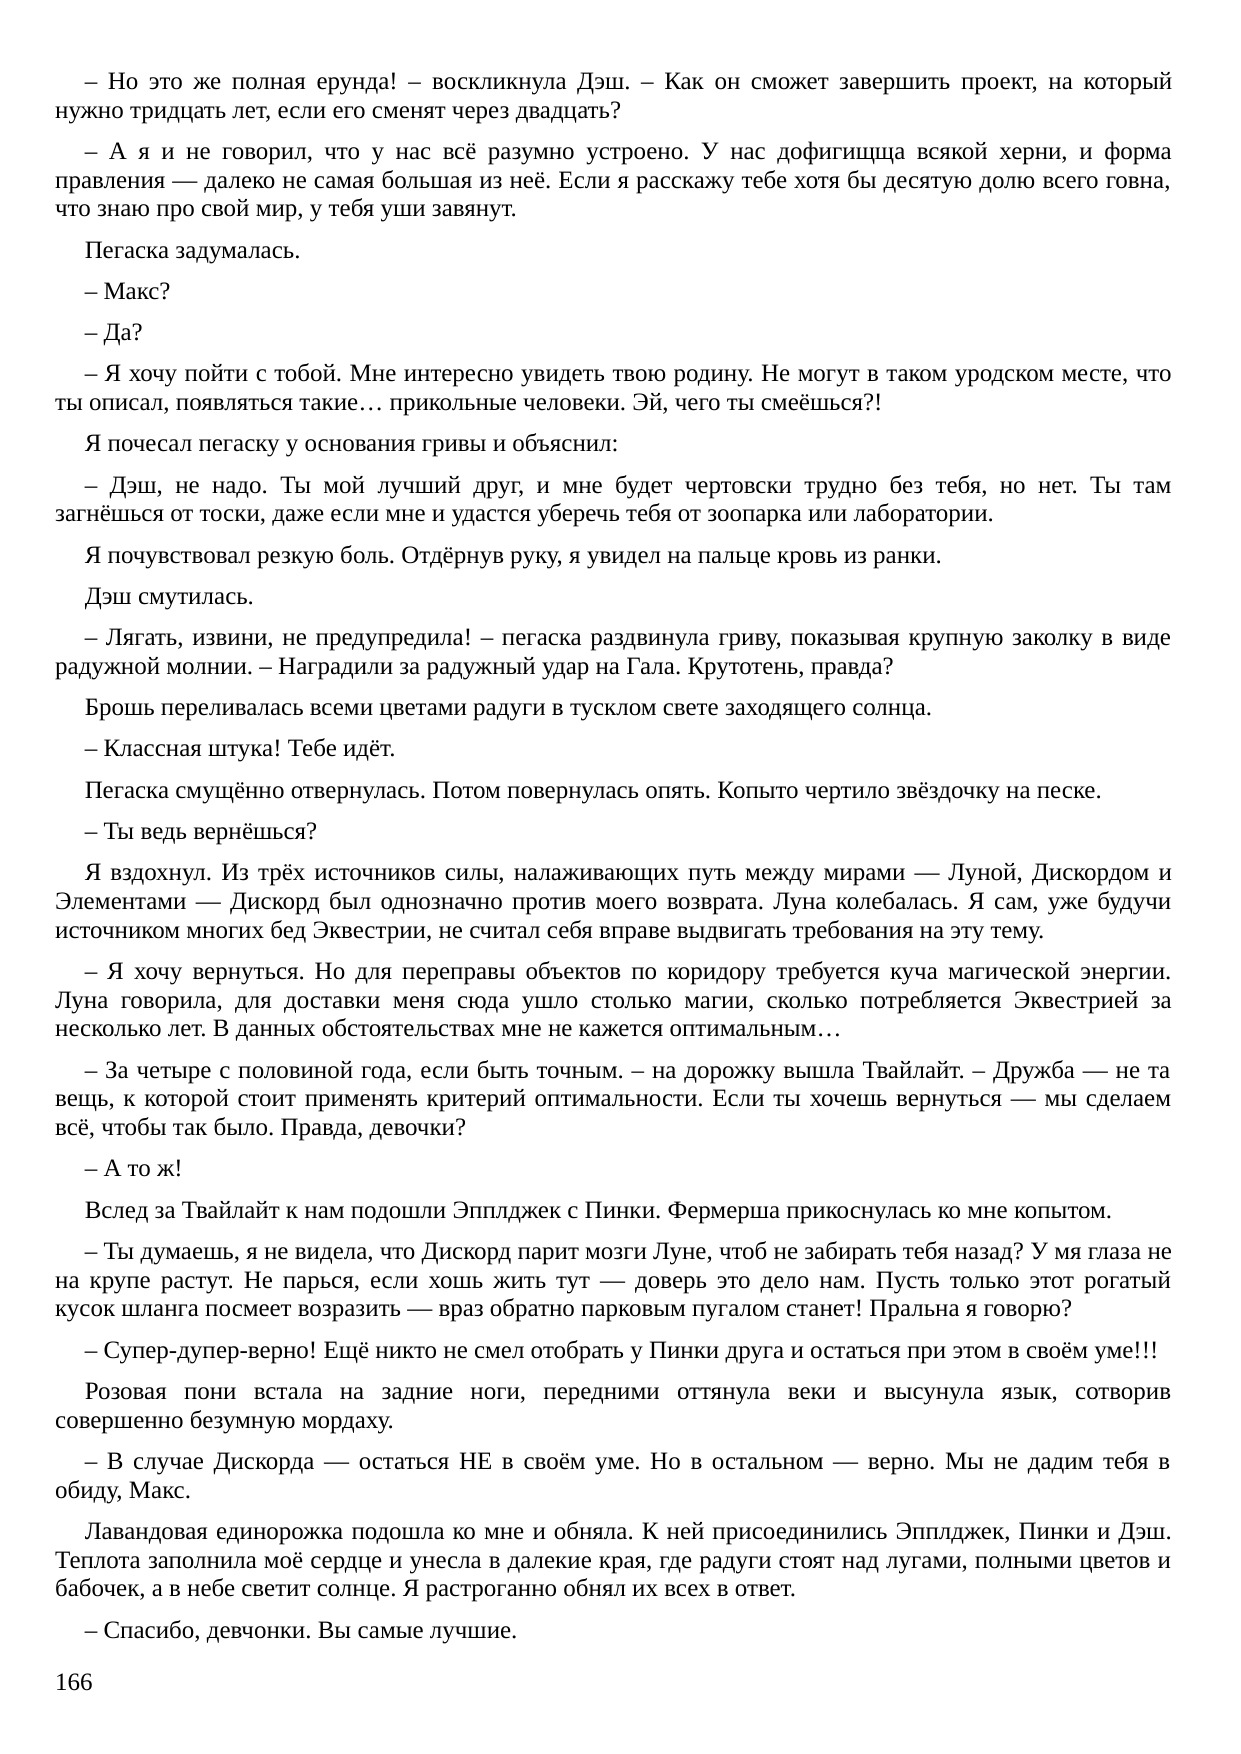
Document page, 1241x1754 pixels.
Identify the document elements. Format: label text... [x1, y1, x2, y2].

text – Но это же полная ерунда! – воскликнула Дэш. – Как он сможет завершить проект, на который нужно тридцать лет, если его сменят через двадцать? [55, 66, 1173, 123]
text Лавандовая единорожка подошла ко мне и обняла. К ней присоединились Эпплджек, Пинки и Дэш. Теплота заполнила моё сердце и унесла в далекие края, где радуги стоят над лугами, полными цветов и бабочек, а в небе светит солнце. Я растроганно обнял их всех в ответ. [55, 1516, 1173, 1602]
text – За четыре с половиной года, если быть точным. – на дорожку вышла Твайлайт. – Дружба — не та вещь, к которой стоит применять критерий оптимальности. Если ты хочешь вернуться — мы сделаем всё, чтобы так было. Правда, девочки? [55, 1055, 1173, 1141]
text – Дэш, не надо. Ты мой лучший друг, и мне будет чертовски трудно без тебя, но нет. Ты там загнёшься от тоски, даже если мне и удастся уберечь тебя от зоопарка или лаборатории. [55, 470, 1173, 527]
text – А то ж! [55, 1153, 1173, 1182]
text – Классная штука! Тебе идёт. [55, 733, 1173, 762]
text Пегаска смущённо отвернулась. Потом повернулась опять. Копыто чертило звёздочку на песке. [55, 775, 1173, 803]
text Я почувствовал резкую боль. Отдёрнув руку, я увидел на пальце кровь из ранки. [55, 540, 1173, 568]
text Я почесал пегаску у основания гривы и объяснил: [55, 428, 1173, 457]
text Дэш смутилась. [55, 581, 1173, 610]
text – Да? [55, 317, 1173, 346]
text – А я и не говорил, что у нас всё разумно устроено. У нас дофигищща всякой херни, и форма правления — далеко не самая большая из неё. Если я расскажу тебе хотя бы десятую долю всего говна, что знаю про свой мир, у тебя уши завянут. [55, 136, 1173, 222]
text – Ты думаешь, я не видела, что Дискорд парит мозги Луне, чтоб не забирать тебя назад? У мя глаза не на крупе растут. Не парься, если хошь жить тут — доверь это дело нам. Пусть только этот рогатый кусок шланга посмеет возразить — враз обратно парковым пугалом станет! Пральна я говорю? [55, 1236, 1173, 1322]
text – Спасибо, девчонки. Вы самые лучшие. [55, 1615, 1173, 1643]
text – Макс? [55, 276, 1173, 305]
text – Ты ведь вернёшься? [55, 816, 1173, 845]
text – Я хочу пойти с тобой. Мне интересно увидеть твою родину. Не могут в таком уродском месте, что ты описал, появляться такие… прикольные человеки. Эй, чего ты смеёшься?! [55, 358, 1173, 416]
text Розовая пони встала на задние ноги, передними оттянула веки и высунула язык, сотворив совершенно безумную мордаху. [55, 1376, 1173, 1433]
text – Супер-дупер-верно! Ещё никто не смел отобрать у Пинки друга и остаться при этом в своём уме!!! [55, 1335, 1173, 1363]
text Я вздохнул. Из трёх источников силы, налаживающих путь между мирами — Луной, Дискордом и Элементами — Дискорд был однозначно против моего возврата. Луна колебалась. Я сам, уже будучи источником многих бед Эквестрии, не считал себя вправе выдвигать требования на эту тему. [55, 857, 1173, 943]
text – Я хочу вернуться. Но для переправы объектов по коридору требуется куча магической энергии. Луна говорила, для доставки меня сюда ушло столько магии, сколько потребляется Эквестрией за несколько лет. В данных обстоятельствах мне не кажется оптимальным… [55, 956, 1173, 1042]
text Пегаска задумалась. [55, 235, 1173, 263]
text – В случае Дискорда — остаться НЕ в своём уме. Но в остальном — верно. Мы не дадим тебя в обиду, Макс. [55, 1446, 1173, 1503]
text – Лягать, извини, не предупредила! – пегаска раздвинула гриву, показывая крупную заколку в виде радужной молнии. – Наградили за радужный удар на Гала. Крутотень, правда? [55, 622, 1173, 680]
text Брошь переливалась всеми цветами радуги в тусклом свете заходящего солнца. [55, 692, 1173, 721]
text Вслед за Твайлайт к нам подошли Эпплджек с Пинки. Фермерша прикоснулась ко мне копытом. [55, 1195, 1173, 1223]
